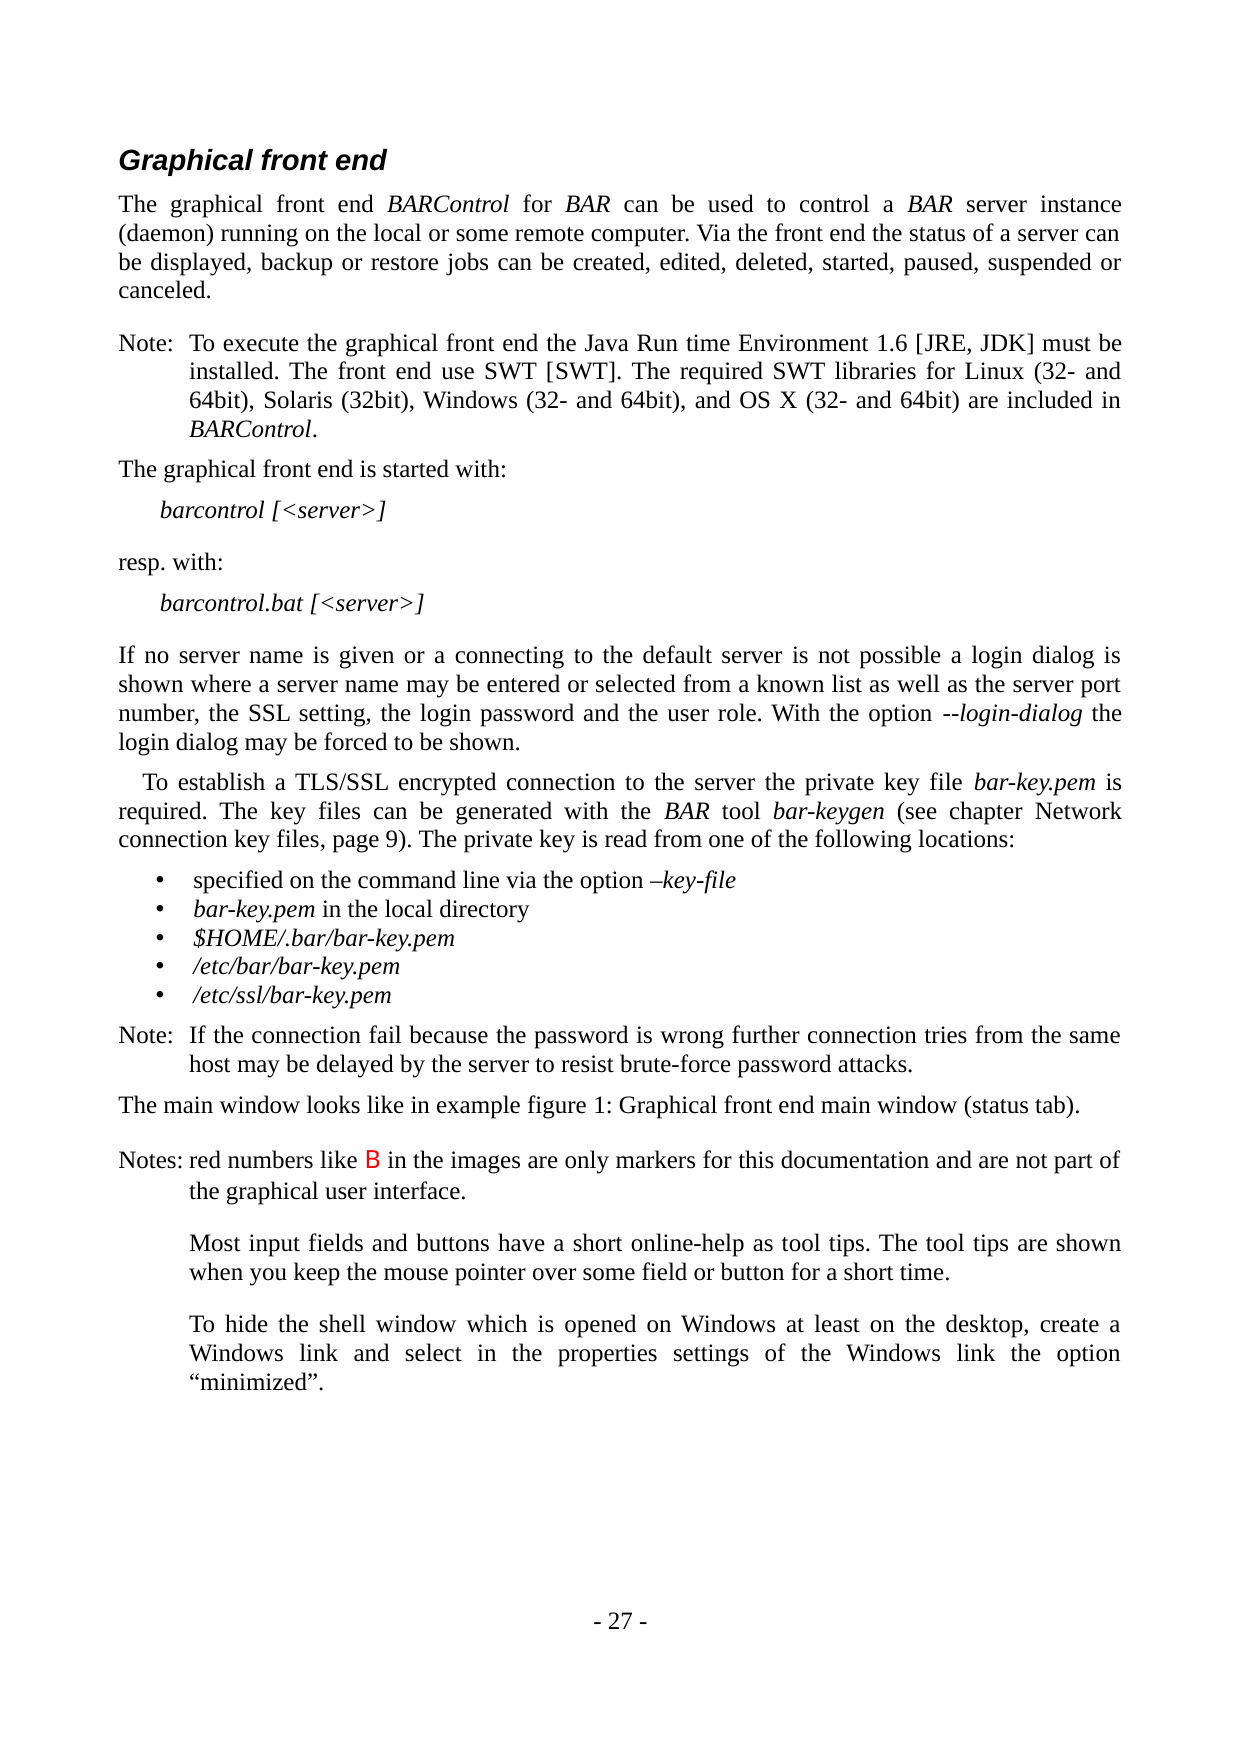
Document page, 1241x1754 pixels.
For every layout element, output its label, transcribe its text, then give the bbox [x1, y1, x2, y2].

list /etc/bar/bar-key.pem [156, 951, 1122, 980]
text barcontrol.bat [<server>] [159, 588, 1122, 617]
text barcontrol [<server>] [159, 495, 1122, 524]
text The main window looks like in example figure 1: Graphical front end main window (status tab). [118, 1090, 1122, 1119]
text To hide the shell window which is opened on Windows at least on the desktop, create a Windows link and select in the properties settings of the Windows link the option “minimized”. [118, 1309, 1122, 1396]
list /etc/ssl/bar-key.pem [156, 980, 1122, 1009]
text resp. with: [118, 547, 1122, 576]
text To establish a TLS/SSL encrypted connection to the server the private key file bar-key.pem is required. The key files can be generated with the BAR tool bar-keygen (see chapter Network connection key files, page 9). The private key is read from one of the following locations: [118, 767, 1122, 853]
text Notes: red numbers like B in the images are only markers for this documentation and are not part of the graphical user interface. [118, 1142, 1122, 1205]
text The graphical front end is started with: [118, 454, 1122, 483]
list specified on the command line via the option –key-file [156, 865, 1122, 894]
text The graphical front end BARControl for BAR can be used to control a BAR server instance (daemon) running on the local or some remote computer. Via the front end the status of a server can be displayed, backup or restore jobs can be created, edited, deleted, started, paused, suspended or canceled. [118, 189, 1122, 304]
text If no server name is given or a connecting to the default server is not possible a login dialog is shown where a server name may be entered or selected from a known list as well as the server port number, the SSL setting, the login password and the user role. With the option --login-dialog the login dialog may be forced to be shown. [118, 640, 1122, 755]
list bar-key.pem in the local directory [156, 894, 1122, 923]
list $HOME/.bar/bar-key.pem [156, 923, 1122, 951]
text Most input fields and buttons have a short online-help as tool tips. The tool tips are shown when you keep the mouse pointer over some field or button for a short time. [118, 1228, 1122, 1286]
text Note: To execute the graphical front end the Java Run time Environment 1.6 [JRE, JDK] must be installed. The front end use SWT [SWT]. The required SWT libraries for Linux (32- and 64bit), Solaris (32bit), Windows (32- and 64bit), and OS X (32- and 64bit) are included in BARControl. [118, 328, 1122, 443]
text Note: If the connection fail because the password is wrong further connection tries from the same host may be delayed by the server to resist brute-force password attacks. [118, 1021, 1122, 1078]
subtitle Graphical front end [118, 143, 1122, 177]
